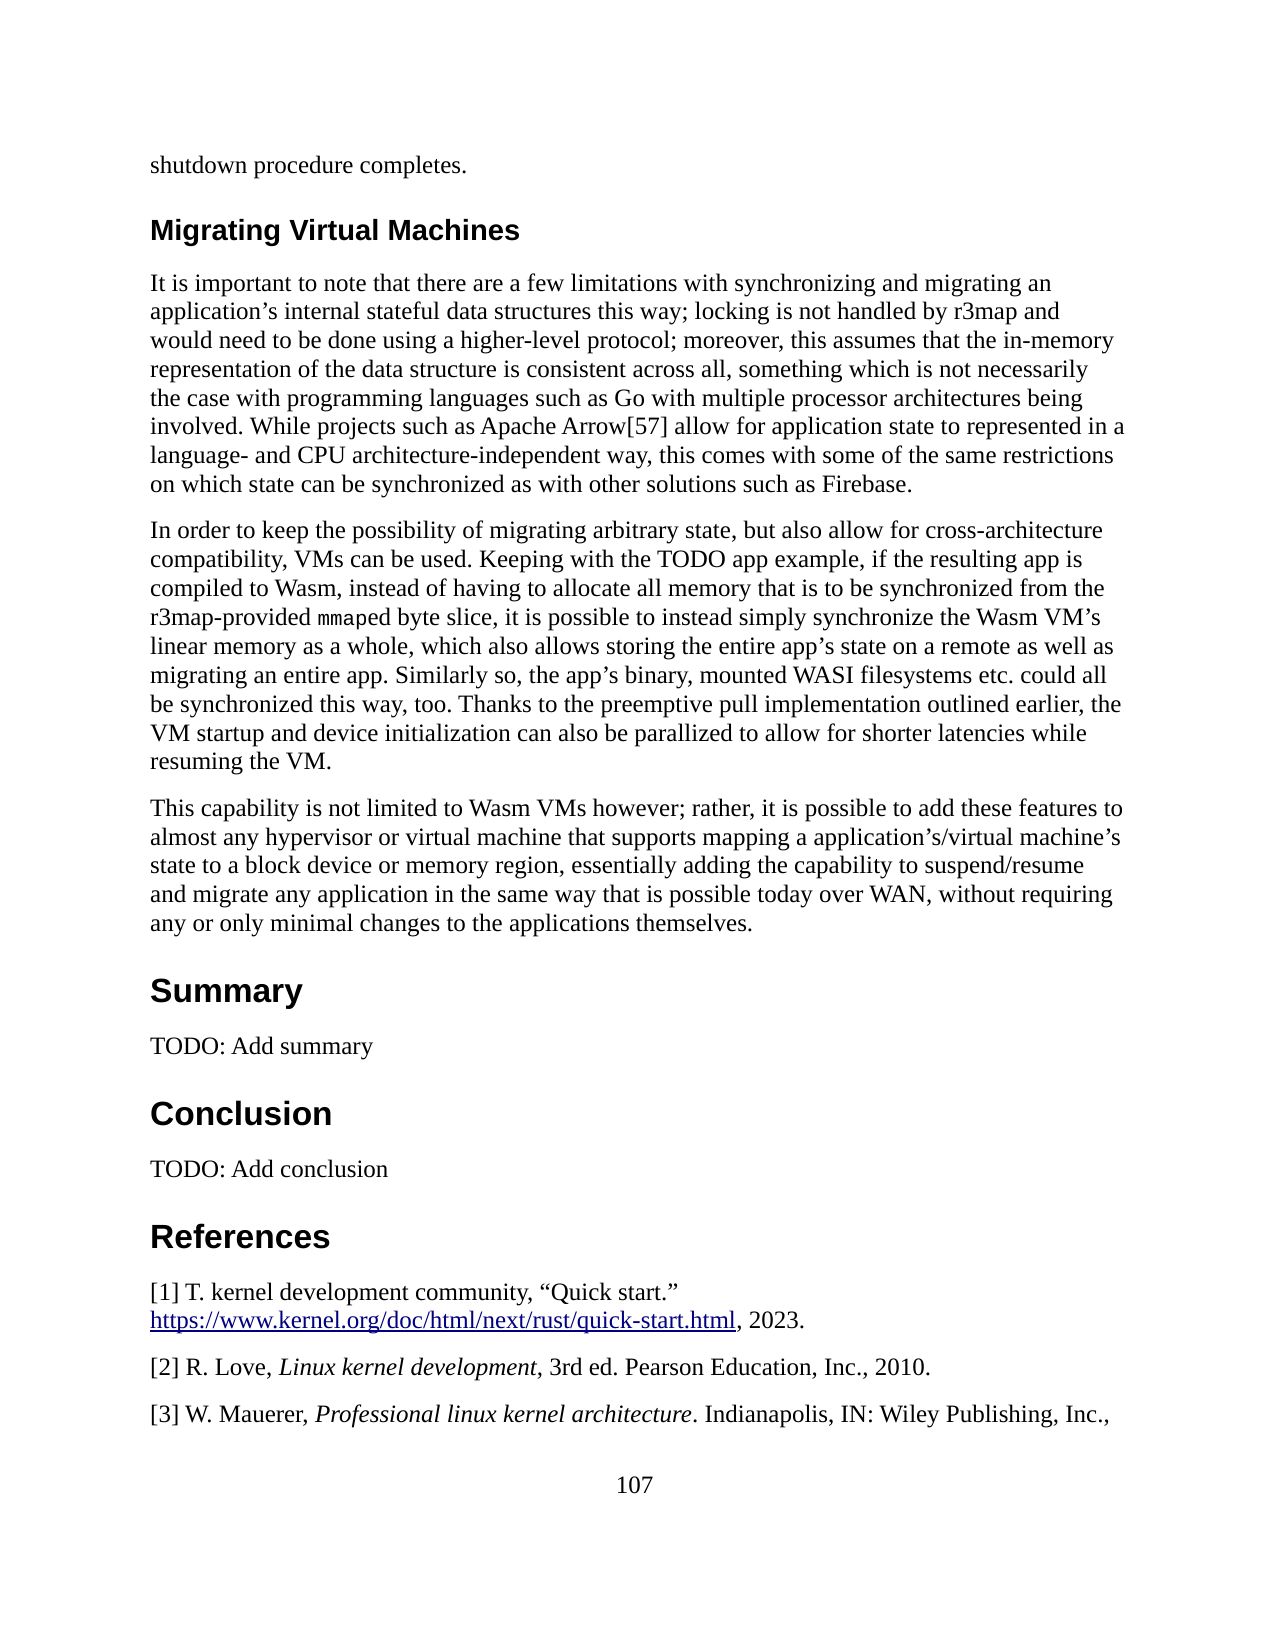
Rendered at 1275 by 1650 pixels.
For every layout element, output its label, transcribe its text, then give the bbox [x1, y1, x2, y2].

text TODO: Add summary [150, 1031, 1125, 1060]
text It is important to note that there are a few limitations with synchronizing and migrating an application’s internal stateful data structures this way; locking is not handled by r3map and would need to be done using a higher-level protocol; moreover, this assumes that the in-memory representation of the data structure is consistent across all, something which is not necessarily the case with programming languages such as Go with multiple processor architectures being involved. While projects such as Apache Arrow[57] allow for application state to represented in a language- and CPU architecture-independent way, this comes with some of the same restrictions on which state can be synchronized as with other solutions such as Firebase. [150, 268, 1125, 498]
subtitle Conclusion [150, 1094, 1125, 1132]
text [2] R. Love, Linux kernel development, 3rd ed. Pearson Education, Inc., 2010. [150, 1352, 1125, 1381]
text TODO: Add conclusion [150, 1154, 1125, 1182]
text This capability is not limited to Wasm VMs however; rather, it is possible to add these features to almost any hypervisor or virtual machine that supports mapping a application’s/virtual machine’s state to a block device or memory region, essentially adding the capability to suspend/resume and migrate any application in the same way that is possible today over WAN, without requiring any or only minimal changes to the applications themselves. [150, 793, 1125, 937]
text [1] T. kernel development community, “Quick start.” https://www.kernel.org/doc/html/next/rust/quick-start.html, 2023. [150, 1277, 1125, 1334]
text In order to keep the possibility of migrating arbitrary state, but also allow for cross-architecture compatibility, VMs can be used. Keeping with the TODO app example, if the resulting app is compiled to Wasm, instead of having to allocate all memory that is to be synchronized from the r3map-provided mmaped byte slice, it is possible to instead simply synchronize the Wasm VM’s linear memory as a whole, which also allows storing the entire app’s state on a remote as well as migrating an entire app. Similarly so, the app’s binary, mounted WASI filesystems etc. could all be synchronized this way, too. Thanks to the preemptive pull implementation outlined earlier, the VM startup and device initialization can also be parallized to allow for shorter latencies while resuming the VM. [150, 516, 1125, 775]
subtitle Migrating Virtual Machines [150, 213, 1125, 246]
text [3] W. Mauerer, Professional linux kernel architecture. Indianapolis, IN: Wiley Publishing, Inc., [150, 1399, 1125, 1427]
text shutdown procedure completes. [150, 150, 1125, 179]
subtitle References [150, 1216, 1125, 1255]
subtitle Summary [150, 971, 1125, 1009]
